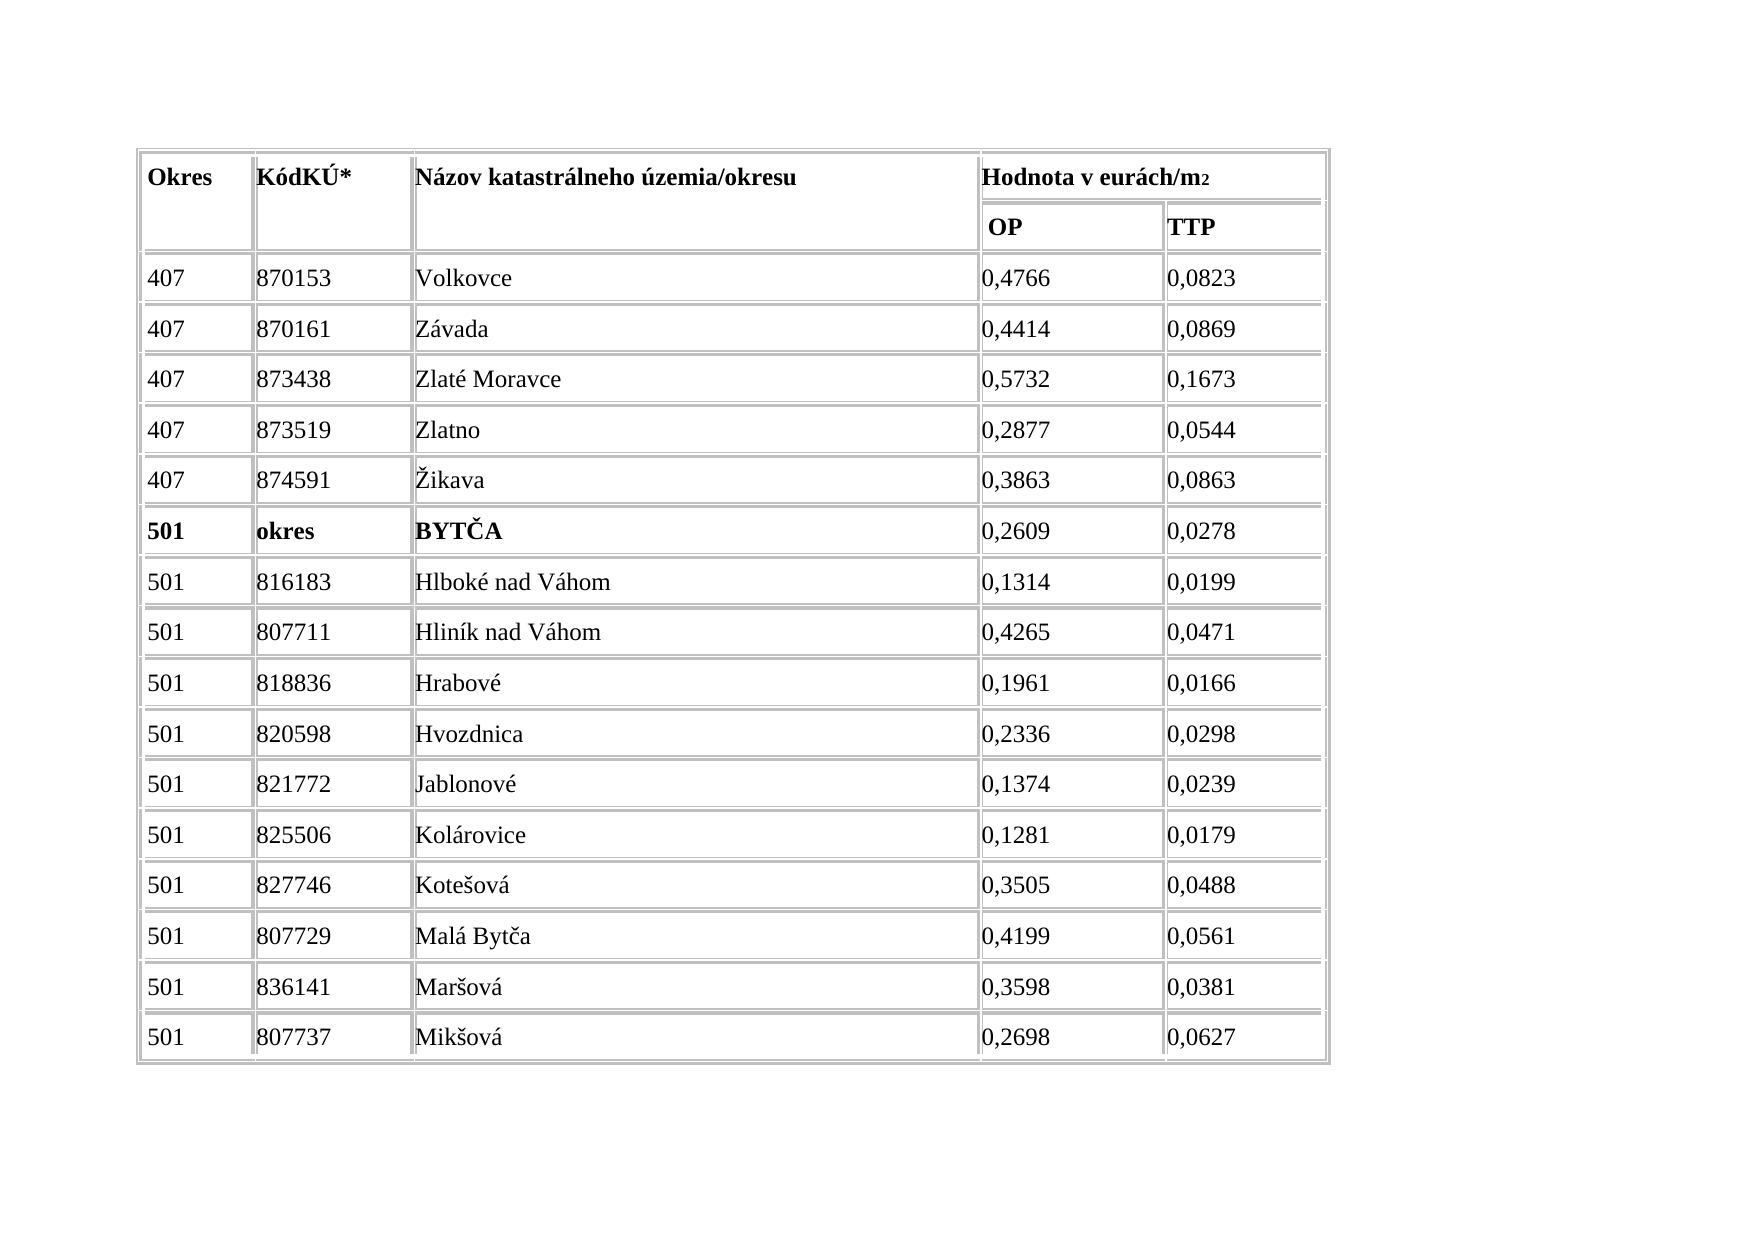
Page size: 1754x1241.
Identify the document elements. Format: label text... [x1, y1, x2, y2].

table_cell 0,0179 [1165, 806, 1328, 856]
table_cell 501 [139, 502, 254, 553]
table_cell 807711 [258, 610, 410, 654]
table_cell 407 [139, 451, 254, 502]
table_cell 0,2336 [983, 711, 1162, 755]
table_cell Kotešová [417, 863, 977, 907]
table_cell 0,0381 [1165, 958, 1328, 1008]
table_cell 0,4265 [983, 610, 1162, 654]
table_cell OP [983, 205, 1162, 249]
table_cell 825506 [258, 812, 410, 856]
table_cell 807737 [255, 1008, 413, 1059]
table_cell Žikava [417, 458, 977, 502]
table_cell 501 [139, 856, 254, 907]
table_cell 0,0278 [1165, 502, 1328, 553]
table_cell 0,0544 [1165, 401, 1328, 451]
table_cell 501 [139, 907, 254, 958]
table_cell 0,1314 [983, 559, 1162, 603]
table_cell 0,0199 [1165, 553, 1328, 603]
table_cell 501 [139, 806, 254, 856]
table_cell 873438 [258, 356, 410, 401]
table_cell 0,3505 [983, 863, 1162, 907]
table_header Hodnota v eurách/m2 [980, 149, 1328, 198]
table_cell 0,4199 [983, 913, 1162, 958]
table_cell 820598 [258, 711, 410, 755]
table_cell 0,0823 [1165, 249, 1328, 299]
table_cell Volkovce [417, 255, 977, 299]
table_cell Jablonové [417, 761, 977, 806]
table_cell 873519 [258, 407, 410, 451]
table_cell Mikšová [414, 1008, 980, 1059]
table_cell 0,3598 [983, 964, 1162, 1008]
table_cell Malá Bytča [417, 913, 977, 958]
table_cell 407 [139, 401, 254, 451]
table_cell 501 [139, 553, 254, 603]
table_cell okres [258, 508, 410, 553]
table_header KódKÚ* [255, 149, 413, 249]
table_cell 0,3863 [983, 458, 1162, 502]
table_cell 821772 [258, 761, 410, 806]
table_header Názov katastrálneho územia/okresu [414, 149, 980, 249]
table_cell TTP [1165, 198, 1328, 249]
table_cell 0,2698 [980, 1008, 1165, 1059]
table_cell Zlatno [417, 407, 977, 451]
table_cell 0,4766 [983, 255, 1162, 299]
table_header Okres [142, 154, 254, 249]
table_cell 807729 [258, 913, 410, 958]
table_cell 870161 [258, 306, 410, 350]
table_cell 836141 [258, 964, 410, 1008]
table_cell 0,0298 [1165, 705, 1328, 755]
table_cell 827746 [258, 863, 410, 907]
table_cell Hlboké nad Váhom [417, 559, 977, 603]
table_cell 0,5732 [983, 356, 1162, 401]
table_cell 0,2609 [983, 508, 1162, 553]
table_cell 870153 [258, 255, 410, 299]
table_cell Závada [417, 306, 977, 350]
table_cell 501 [139, 705, 254, 755]
table_cell 0,1281 [983, 812, 1162, 856]
table_cell Hrabové [417, 660, 977, 704]
table_cell 407 [139, 350, 254, 401]
table_cell 0,0863 [1165, 451, 1328, 502]
table_cell 0,4414 [983, 306, 1162, 350]
table_cell 0,0166 [1165, 654, 1328, 704]
table_cell 818836 [258, 660, 410, 704]
table_cell 501 [139, 958, 254, 1008]
table_cell 501 [139, 654, 254, 704]
table_cell 874591 [258, 458, 410, 502]
table_cell 501 [139, 755, 254, 806]
table_cell Zlaté Moravce [417, 356, 977, 401]
table_cell 0,2877 [983, 407, 1162, 451]
table_cell Hvozdnica [417, 711, 977, 755]
table_cell 0,0627 [1165, 1008, 1328, 1059]
table_cell BYTČA [417, 508, 977, 553]
table_cell 0,0488 [1165, 856, 1328, 907]
table_cell 407 [139, 300, 254, 350]
table_cell 501 [139, 1008, 254, 1059]
table_cell 0,0561 [1165, 907, 1328, 958]
table_cell 407 [139, 249, 254, 299]
table_cell Hliník nad Váhom [417, 610, 977, 654]
table_cell 0,0869 [1165, 300, 1328, 350]
table_cell 0,1673 [1165, 350, 1328, 401]
table_cell 0,0471 [1165, 603, 1328, 654]
table_cell 0,0239 [1165, 755, 1328, 806]
table_cell 816183 [258, 559, 410, 603]
table_cell Kolárovice [417, 812, 977, 856]
table_cell Maršová [417, 964, 977, 1008]
table_cell 501 [139, 603, 254, 654]
table_cell 0,1374 [983, 761, 1162, 806]
table_cell 0,1961 [983, 660, 1162, 704]
